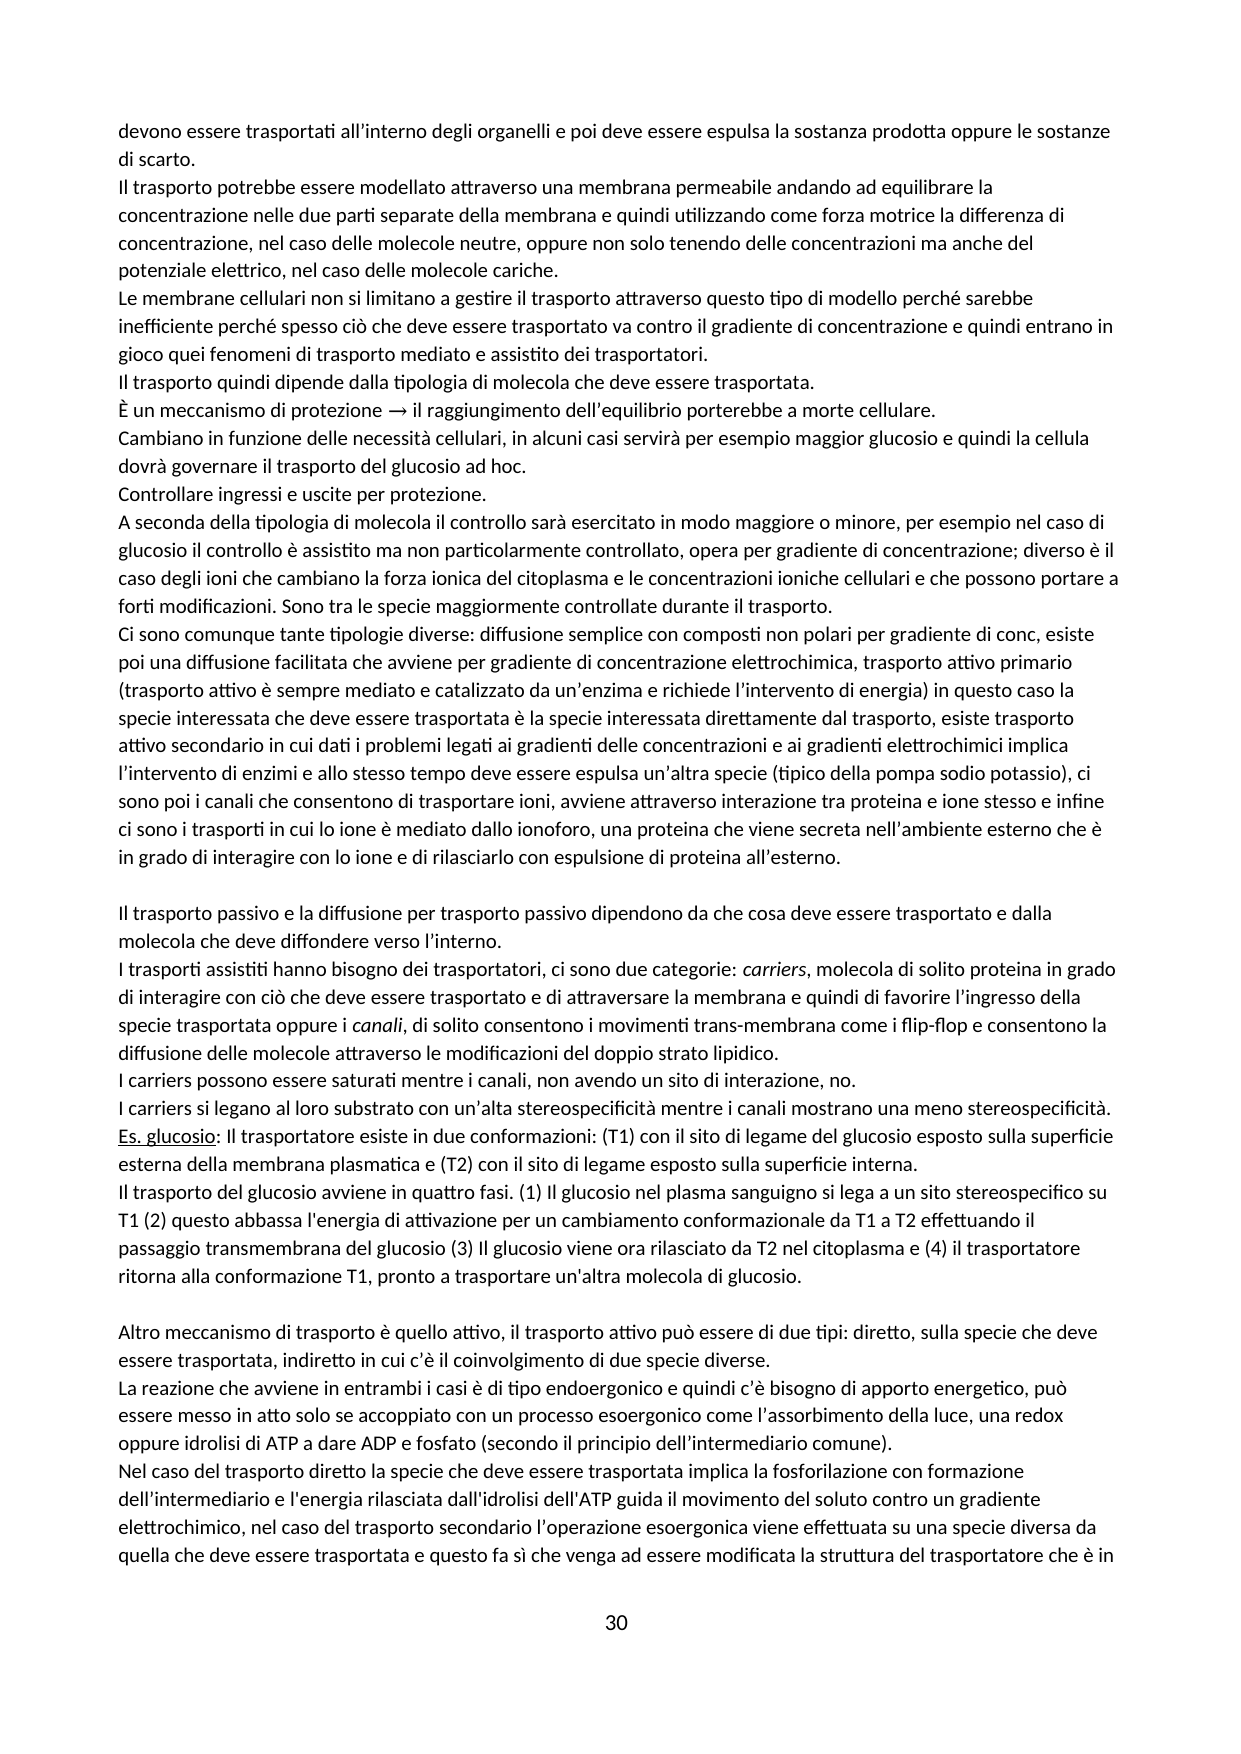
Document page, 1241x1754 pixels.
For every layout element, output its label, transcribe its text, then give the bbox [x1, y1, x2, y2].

text Ci sono comunque tante tipologie diverse: diffusione semplice con composti non polari per gradiente di conc, esiste poi una diffusione facilitata che avviene per gradiente di concentrazione elettrochimica, trasporto attivo primario (trasporto attivo è sempre mediato e catalizzato da un’enzima e richiede l’intervento di energia) in questo caso la specie interessata che deve essere trasportata è la specie interessata direttamente dal trasporto, esiste trasporto attivo secondario in cui dati i problemi legati ai gradienti delle concentrazioni e ai gradienti elettrochimici implica l’intervento di enzimi e allo stesso tempo deve essere espulsa un’altra specie (tipico della pompa sodio potassio), ci sono poi i canali che consentono di trasportare ioni, avviene attraverso interazione tra proteina e ione stesso e infine ci sono i trasporti in cui lo ione è mediato dallo ionoforo, una proteina che viene secreta nell’ambiente esterno che è in grado di interagire con lo ione e di rilasciarlo con espulsione di proteina all’esterno. Il trasporto passivo e la diffusione per trasporto passivo dipendono da che cosa deve essere trasportato e dalla molecola che deve diffondere verso l’interno. I trasporti assistiti hanno bisogno dei trasportatori, ci sono due categorie: carriers, molecola di solito proteina in grado di interagire con ciò che deve essere trasportato e di attraversare la membrana e quindi di favorire l’ingresso della specie trasportata oppure i canali, di solito consentono i movimenti trans-membrana come i flip-flop e consentono la diffusione delle molecole attraverso le modificazioni del doppio strato lipidico. [118, 621, 1122, 1065]
text I carriers possono essere saturati mentre i canali, non avendo un sito di interazione, no. I carriers si legano al loro substrato con un’alta stereospecificità mentre i canali mostrano una meno stereospecificità. Es. glucosio: Il trasportatore esiste in due conformazioni: (T1) con il sito di legame del glucosio esposto sulla superficie esterna della membrana plasmatica e (T2) con il sito di legame esposto sulla superficie interna. Il trasporto del glucosio avviene in quattro fasi. (1) Il glucosio nel plasma sanguigno si lega a un sito stereospecifico su T1 (2) questo abbassa l'energia di attivazione per un cambiamento conformazionale da T1 a T2 effettuando il passaggio transmembrana del glucosio (3) Il glucosio viene ora rilasciato da T2 nel citoplasma e (4) il trasportatore ritorna alla conformazione T1, pronto a trasportare un'altra molecola di glucosio. Altro meccanismo di trasporto è quello attivo, il trasporto attivo può essere di due tipi: diretto, sulla specie che deve essere trasportata, indiretto in cui c’è il coinvolgimento di due specie diverse. La reazione che avviene in entrambi i casi è di tipo endoergonico e quindi c’è bisogno di apporto energetico, può essere messo in atto solo se accoppiato con un processo esoergonico come l’assorbimento della luce, una redox oppure idrolisi di ATP a dare ADP e fosfato (secondo il principio dell’intermediario comune). Nel caso del trasporto diretto la specie che deve essere trasportata implica la fosforilazione con formazione dell’intermediario e l'energia rilasciata dall'idrolisi dell'ATP guida il movimento del soluto contro un gradiente elettrochimico, nel caso del trasporto secondario l’operazione esoergonica viene effettuata su una specie diversa da quella che deve essere trasportata e questo fa sì che venga ad essere modificata la struttura del trasportatore che è in [118, 1068, 1122, 1568]
text devono essere trasportati all’interno degli organelli e poi deve essere espulsa la sostanza prodotta oppure le sostanze di scarto. Il trasporto potrebbe essere modellato attraverso una membrana permeabile andando ad equilibrare la concentrazione nelle due parti separate della membrana e quindi utilizzando come forza motrice la differenza di concentrazione, nel caso delle molecole neutre, oppure non solo tenendo delle concentrazioni ma anche del potenziale elettrico, nel caso delle molecole cariche. Le membrane cellulari non si limitano a gestire il trasporto attraverso questo tipo di modello perché sarebbe inefficiente perché spesso ciò che deve essere trasportato va contro il gradiente di concentrazione e quindi entrano in gioco quei fenomeni di trasporto mediato e assistito dei trasportatori. Il trasporto quindi dipende dalla tipologia di molecola che deve essere trasportata. È un meccanismo di protezione → il raggiungimento dell’equilibrio porterebbe a morte cellulare. Cambiano in funzione delle necessità cellulari, in alcuni casi servirà per esempio maggior glucosio e quindi la cellula dovrà governare il trasporto del glucosio ad hoc. Controllare ingressi e uscite per protezione. A seconda della tipologia di molecola il controllo sarà esercitato in modo maggiore o minore, per esempio nel caso di glucosio il controllo è assistito ma non particolarmente controllato, opera per gradiente di concentrazione; diverso è il caso degli ioni che cambiano la forza ionica del citoplasma e le concentrazioni ioniche cellulari e che possono portare a forti modificazioni. Sono tra le specie maggiormente controllate durante il trasporto. [118, 118, 1122, 618]
